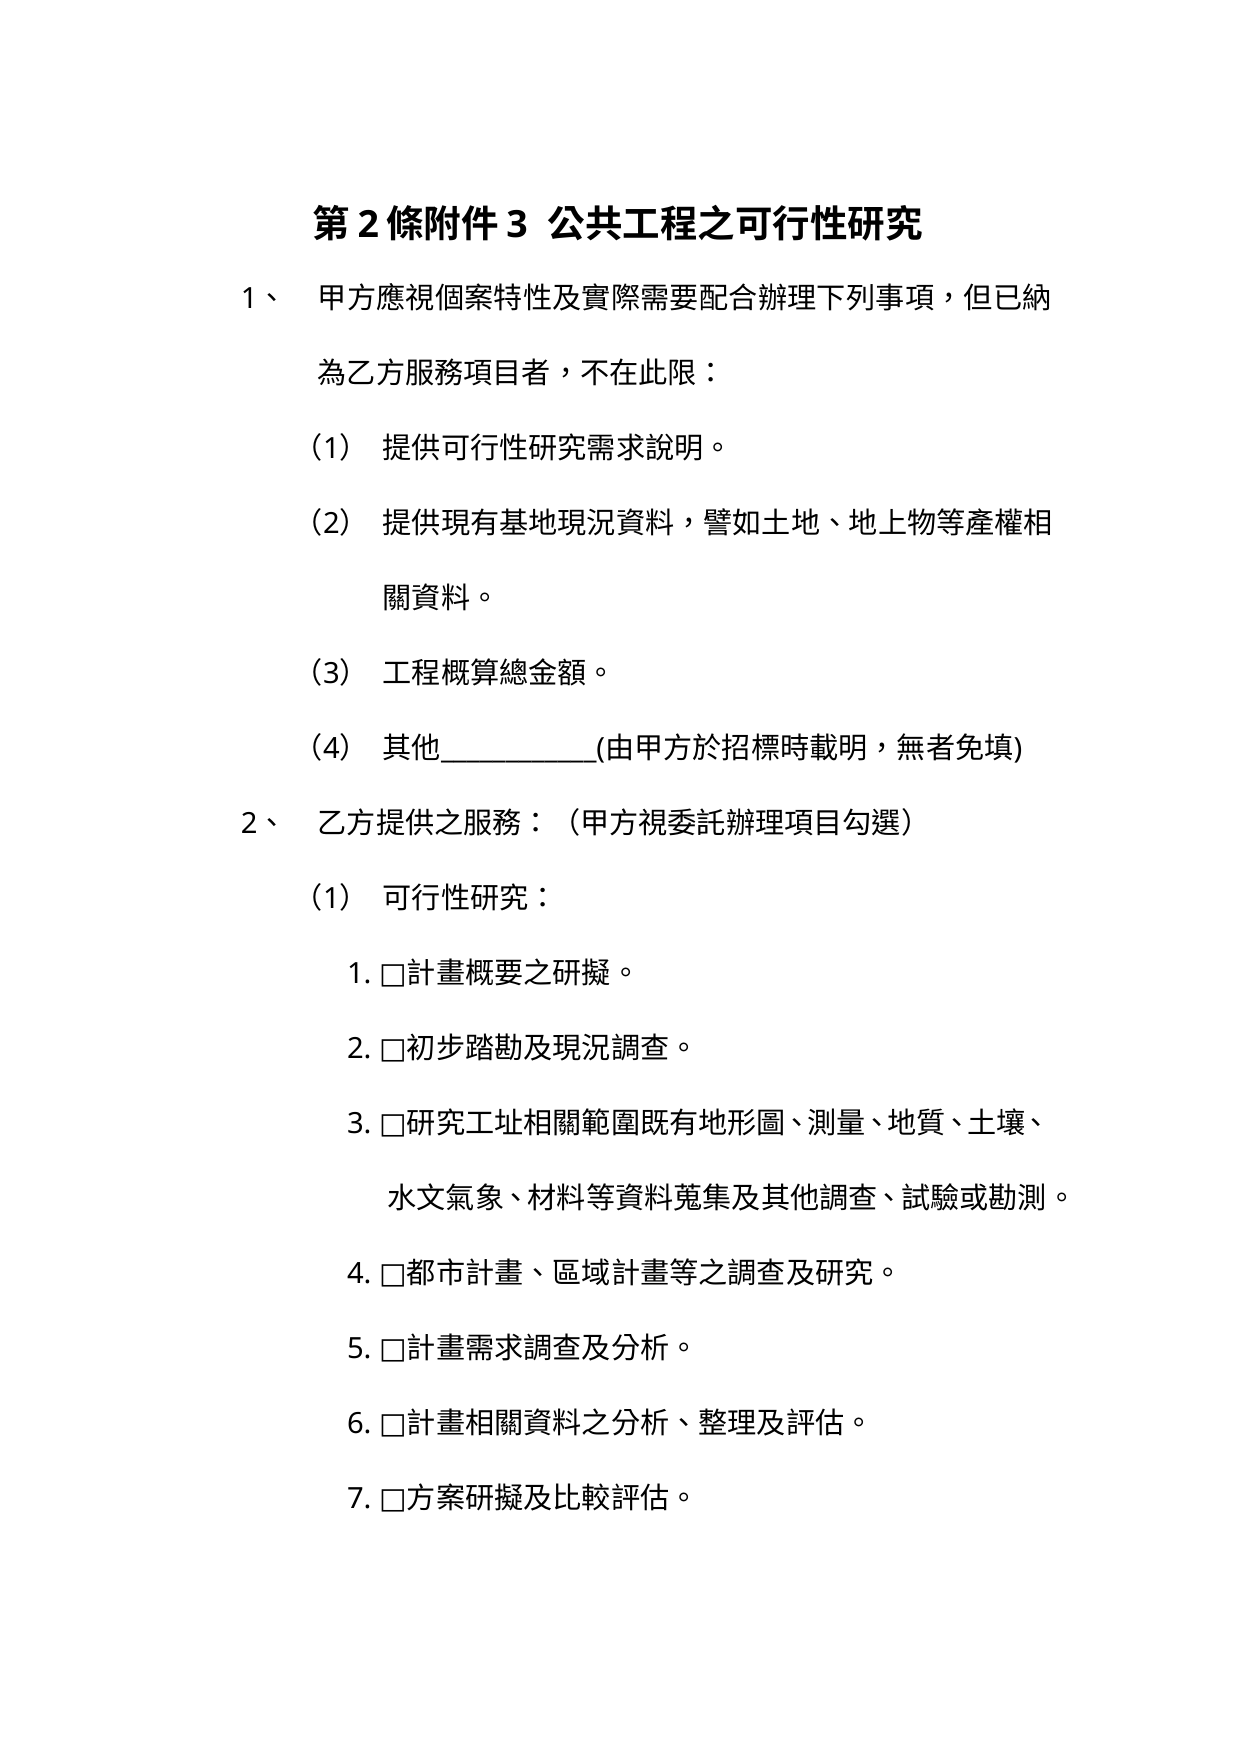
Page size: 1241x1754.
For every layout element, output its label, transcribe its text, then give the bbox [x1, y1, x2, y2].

list □計畫需求調查及分析。 [347, 1308, 1047, 1383]
list □都市計畫、區域計畫等之調查及研究。 [347, 1233, 1047, 1308]
list □初步踏勘及現況調查。 [347, 1008, 1047, 1083]
list 工程概算總金額。 [294, 633, 1053, 708]
list □計畫相關資料之分析、整理及評估。 [347, 1383, 1047, 1458]
list 乙方提供之服務：（甲方視委託辦理項目勾選） [241, 783, 1053, 858]
list □方案研擬及比較評估。 [347, 1458, 1047, 1533]
text 第2條附件3 公共工程之可行性研究 [312, 183, 1053, 258]
list □計畫概要之研擬。 [347, 933, 1047, 1008]
list 甲方應視個案特性及實際需要配合辦理下列事項，但已納為乙方服務項目者，不在此限： [241, 258, 1053, 408]
list 其他____________(由甲方於招標時載明，無者免填) [294, 708, 1053, 783]
list 提供現有基地現況資料，譬如土地、地上物等產權相關資料。 [294, 483, 1053, 633]
list □研究工址相關範圍既有地形圖、測量、地質、土壤、水文氣象、材料等資料蒐集及其他調查、試驗或勘測。 [347, 1083, 1047, 1233]
list 可行性研究： [294, 858, 1053, 933]
list 提供可行性研究需求說明。 [294, 408, 1053, 483]
